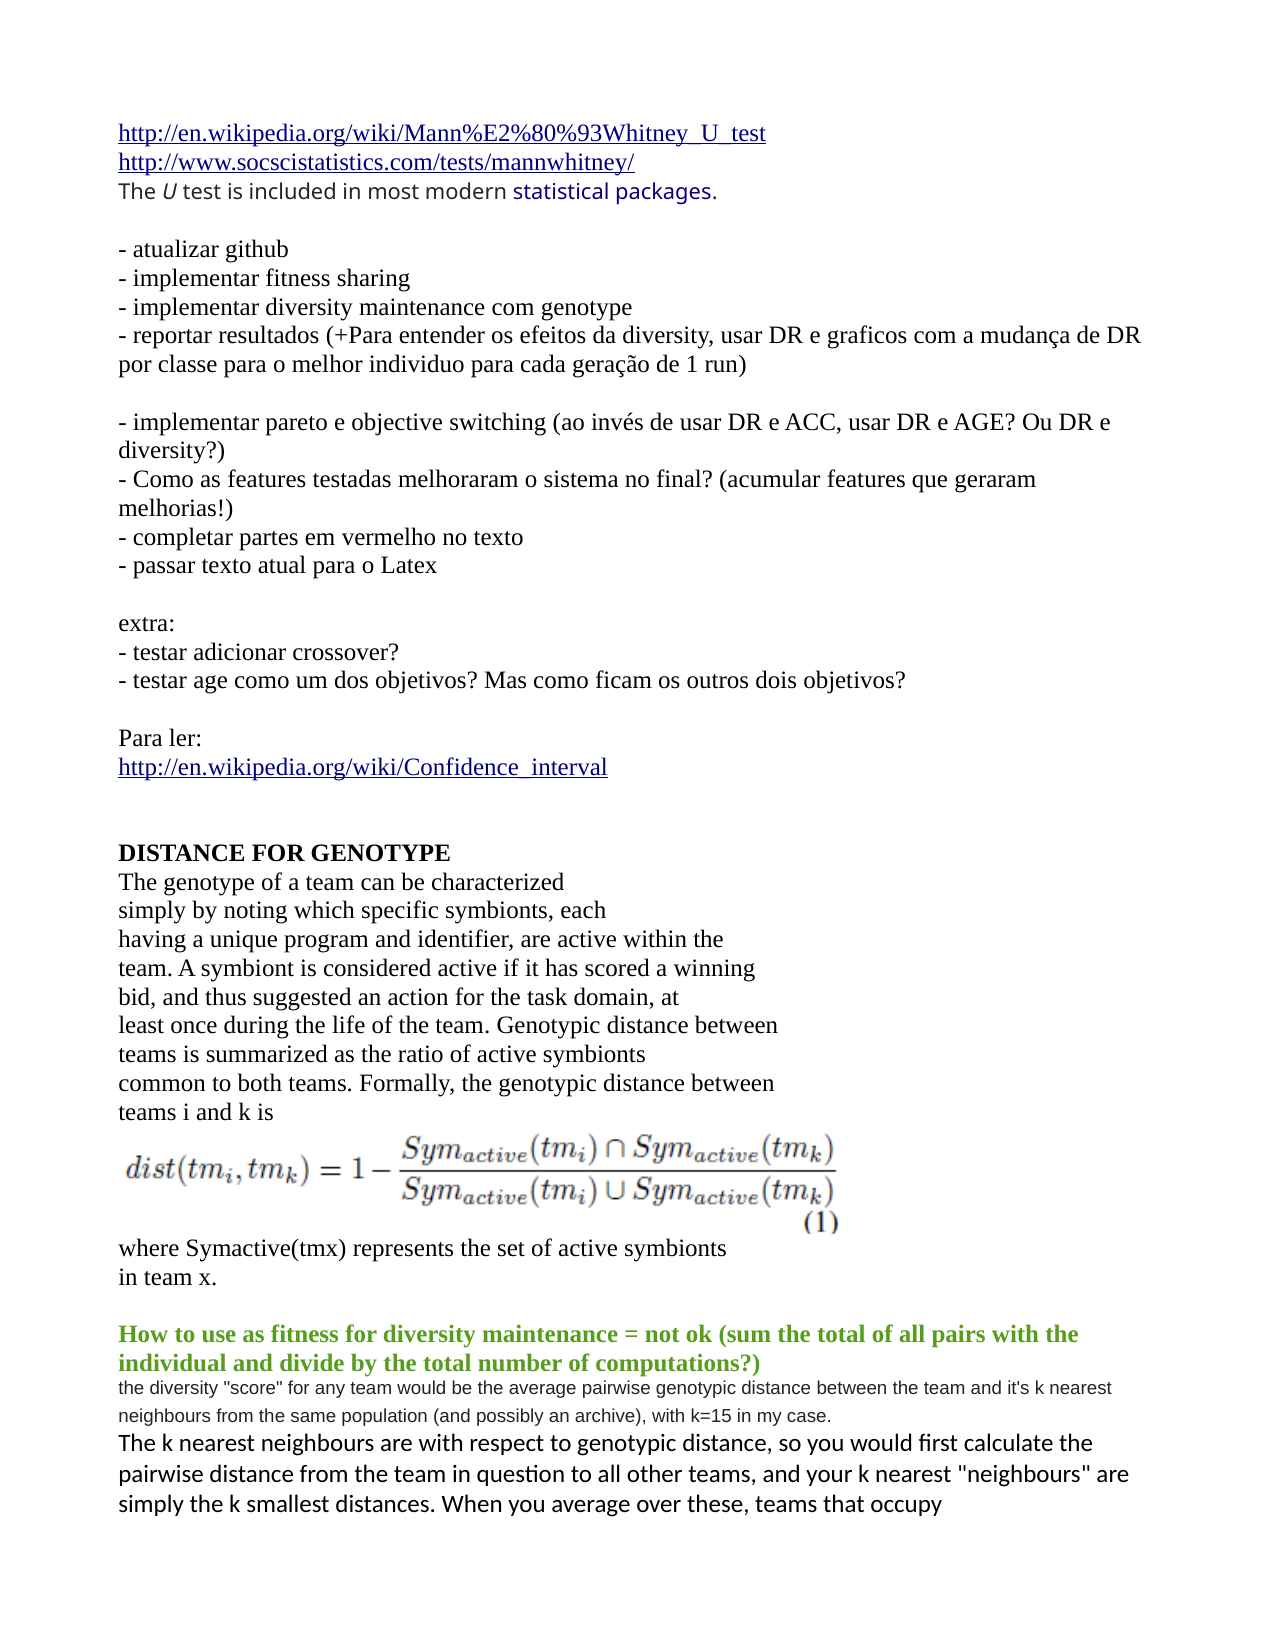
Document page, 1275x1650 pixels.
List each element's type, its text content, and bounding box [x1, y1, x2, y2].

text extra: [118, 608, 1157, 637]
text where Symactive(tmx) represents the set of active symbionts [118, 1233, 1157, 1262]
text - testar adicionar crossover? [118, 637, 1157, 665]
text DISTANCE FOR GENOTYPE [118, 838, 1157, 867]
text - atualizar github [118, 234, 1157, 263]
text - implementar fitness sharing [118, 263, 1157, 292]
text team. A symbiont is considered active if it has scored a winning [118, 953, 1157, 982]
text bid, and thus suggested an action for the task domain, at [118, 982, 1157, 1010]
text teams is summarized as the ratio of active symbionts [118, 1039, 1157, 1068]
text least once during the life of the team. Genotypic distance between [118, 1010, 1157, 1039]
text http://en.wikipedia.org/wiki/Mann%E2%80%93Whitney_U_test [118, 118, 1157, 147]
text common to both teams. Formally, the genotypic distance between [118, 1068, 1157, 1097]
text The U test is included in most modern statistical packages. [118, 176, 1157, 205]
text - passar texto atual para o Latex [118, 550, 1157, 579]
text The k nearest neighbours are with respect to genotypic distance, so you would first calculate the pairwise distance from the team in question to all other teams, and your k nearest "neighbours" are simply the k smallest distances. When you average over these, teams that occupy [118, 1427, 1157, 1519]
text having a unique program and identifier, are active within the [118, 924, 1157, 953]
text - Como as features testadas melhoraram o sistema no final? (acumular features que geraram melhorias!) [118, 464, 1157, 522]
text How to use as fitness for diversity maintenance = not ok (sum the total of all pairs with the individual and divide by the total number of computations?) [118, 1319, 1157, 1377]
text Para ler: [118, 723, 1157, 752]
text the diversity "score" for any team would be the average pairwise genotypic distance between the team and it's k nearest neighbours from the same population (and possibly an archive), with k=15 in my case. [118, 1377, 1157, 1427]
text teams i and k is [118, 1097, 1157, 1125]
text - completar partes em vermelho no texto [118, 522, 1157, 550]
text - reportar resultados (+Para entender os efeitos da diversity, usar DR e graficos com a mudança de DR por classe para o melhor individuo para cada geração de 1 run) [118, 320, 1157, 378]
text - testar age como um dos objetivos? Mas como ficam os outros dois objetivos? [118, 665, 1157, 694]
text http://www.socscistatistics.com/tests/mannwhitney/ [118, 147, 1157, 176]
text http://en.wikipedia.org/wiki/Confidence_interval [118, 752, 1157, 780]
text The genotype of a team can be characterized [118, 867, 1157, 895]
text simply by noting which specific symbionts, each [118, 895, 1157, 924]
text - implementar diversity maintenance com genotype [118, 292, 1157, 320]
text in team x. [118, 1262, 1157, 1291]
text - implementar pareto e objective switching (ao invés de usar DR e ACC, usar DR e AGE? Ou DR e diversity?) [118, 407, 1157, 464]
